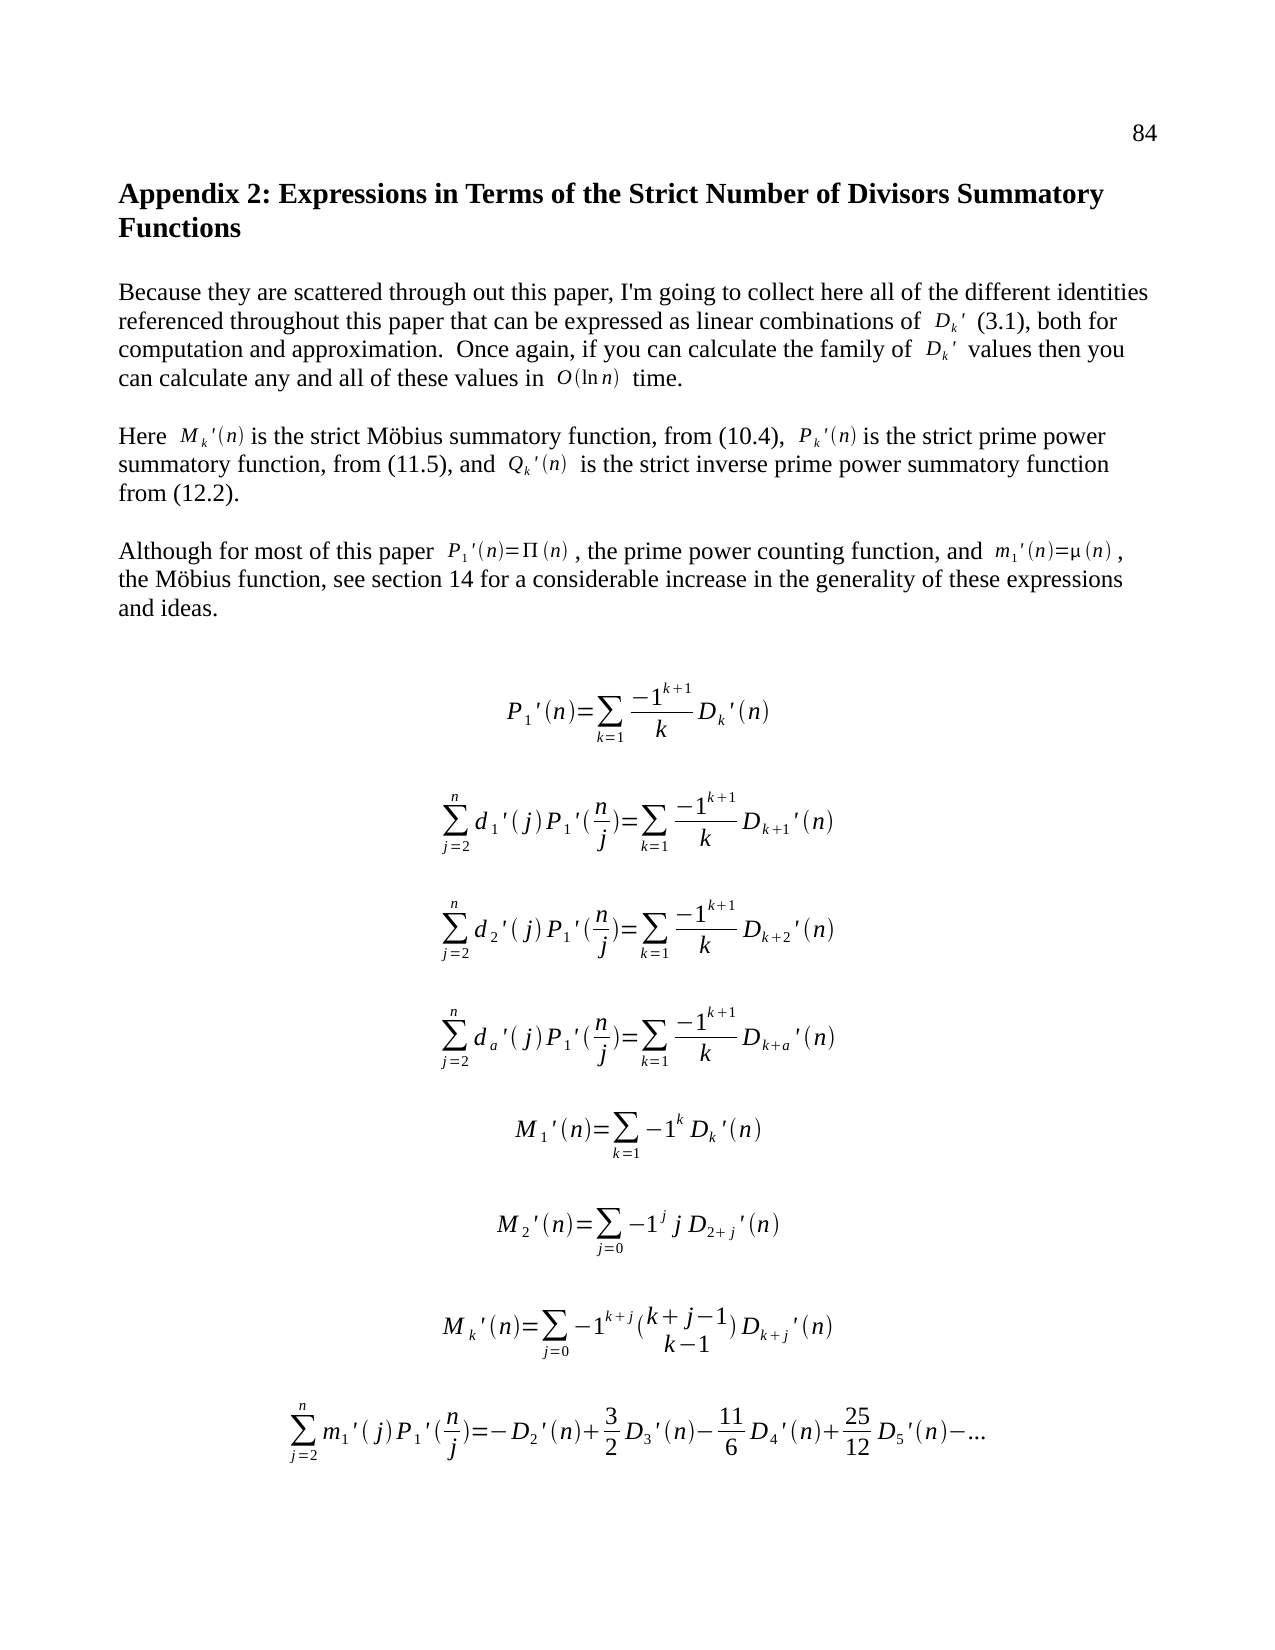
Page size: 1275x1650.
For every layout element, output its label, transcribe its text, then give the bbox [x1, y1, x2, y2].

text Because they are scattered through out this paper, I'm going to collect here all of the different identities referenced throughout this paper that can be expressed as linear combinations of (3.1), both for computation and approximation. Once again, if you can calculate the family of values then you can calculate any and all of these values in time. [118, 277, 1157, 392]
text Here is the strict Möbius summatory function, from (10.4), is the strict prime power summatory function, from (11.5), and is the strict inverse prime power summatory function from (12.2). [118, 421, 1157, 507]
text Appendix 2: Expressions in Terms of the Strict Number of Divisors Summatory Functions [118, 176, 1157, 243]
text Although for most of this paper , the prime power counting function, and , the Möbius function, see section 14 for a considerable increase in the generality of these expressions and ideas. [118, 536, 1157, 622]
